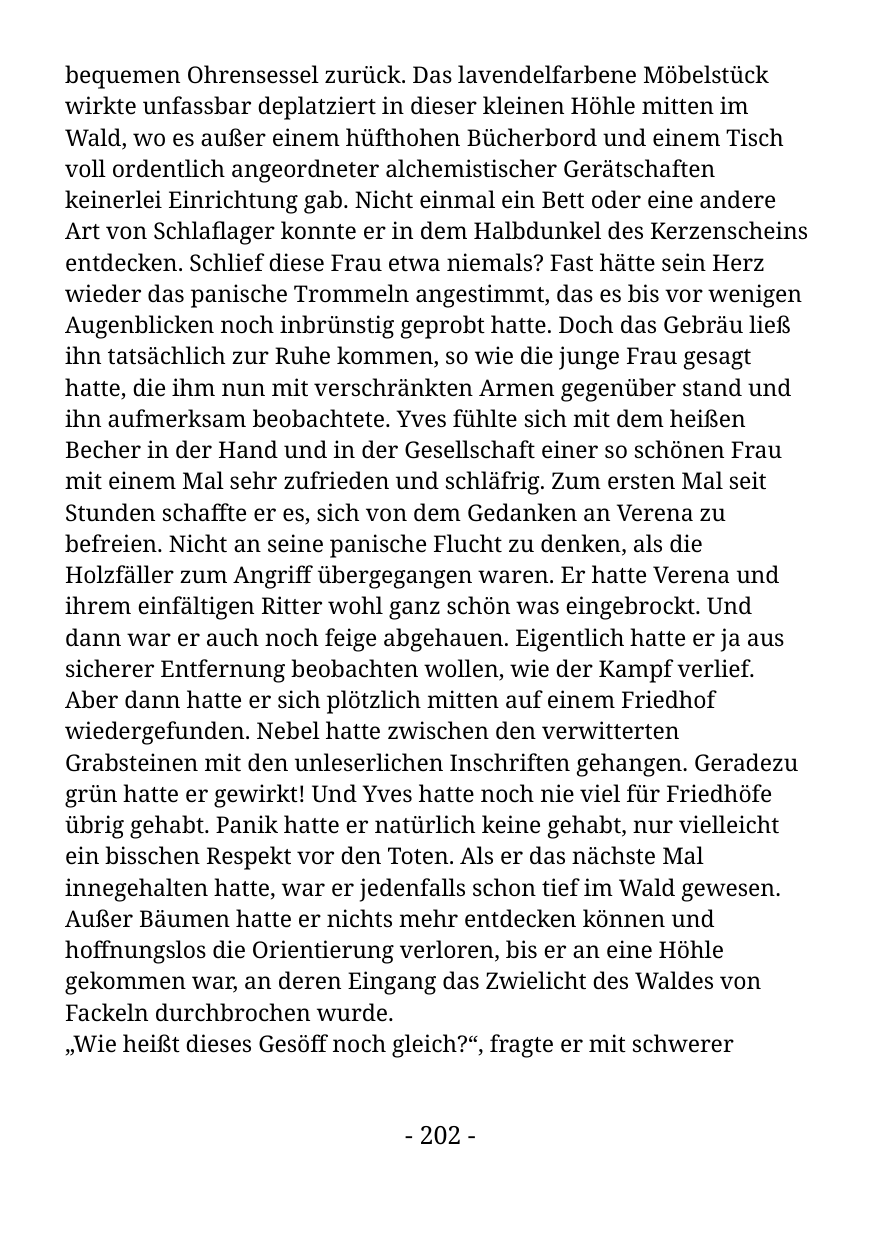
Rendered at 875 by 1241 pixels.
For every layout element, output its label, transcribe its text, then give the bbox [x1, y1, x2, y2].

text bequemen Ohrensessel zurück. Das lavendelfarbene Möbelstück wirkte unfassbar deplatziert in dieser kleinen Höhle mitten im Wald, wo es außer einem hüfthohen Bücherbord und einem Tisch voll ordentlich angeordneter alchemistischer Gerätschaften keinerlei Einrichtung gab. Nicht einmal ein Bett oder eine andere Art von Schlaflager konnte er in dem Halbdunkel des Kerzenscheins entdecken. Schlief diese Frau etwa niemals? Fast hätte sein Herz wieder das panische Trommeln angestimmt, das es bis vor wenigen Augenblicken noch inbrünstig geprobt hatte. Doch das Gebräu ließ ihn tatsächlich zur Ruhe kommen, so wie die junge Frau gesagt hatte, die ihm nun mit verschränkten Armen gegenüber stand und ihn aufmerksam beobachtete. Yves fühlte sich mit dem heißen Becher in der Hand und in der Gesellschaft einer so schönen Frau mit einem Mal sehr zufrieden und schläfrig. Zum ersten Mal seit Stunden schaffte er es, sich von dem Gedanken an Verena zu befreien. Nicht an seine panische Flucht zu denken, als die Holzfäller zum Angriff übergegangen waren. Er hatte Verena und ihrem einfältigen Ritter wohl ganz schön was eingebrockt. Und dann war er auch noch feige abgehauen. Eigentlich hatte er ja aus sicherer Entfernung beobachten wollen, wie der Kampf verlief. Aber dann hatte er sich plötzlich mitten auf einem Friedhof wiedergefunden. Nebel hatte zwischen den verwitterten Grabsteinen mit den unleserlichen Inschriften gehangen. Geradezu grün hatte er gewirkt! Und Yves hatte noch nie viel für Friedhöfe übrig gehabt. Panik hatte er natürlich keine gehabt, nur vielleicht ein bisschen Respekt vor den Toten. Als er das nächste Mal innegehalten hatte, war er jedenfalls schon tief im Wald gewesen. Außer Bäumen hatte er nichts mehr entdecken können und hoffnungslos die Orientierung verloren, bis er an eine Höhle gekommen war, an deren Eingang das Zwielicht des Waldes von Fackeln durchbrochen wurde. „Wie heißt dieses Gesöff noch gleich?“, fragte er mit schwerer [65, 59, 809, 1059]
